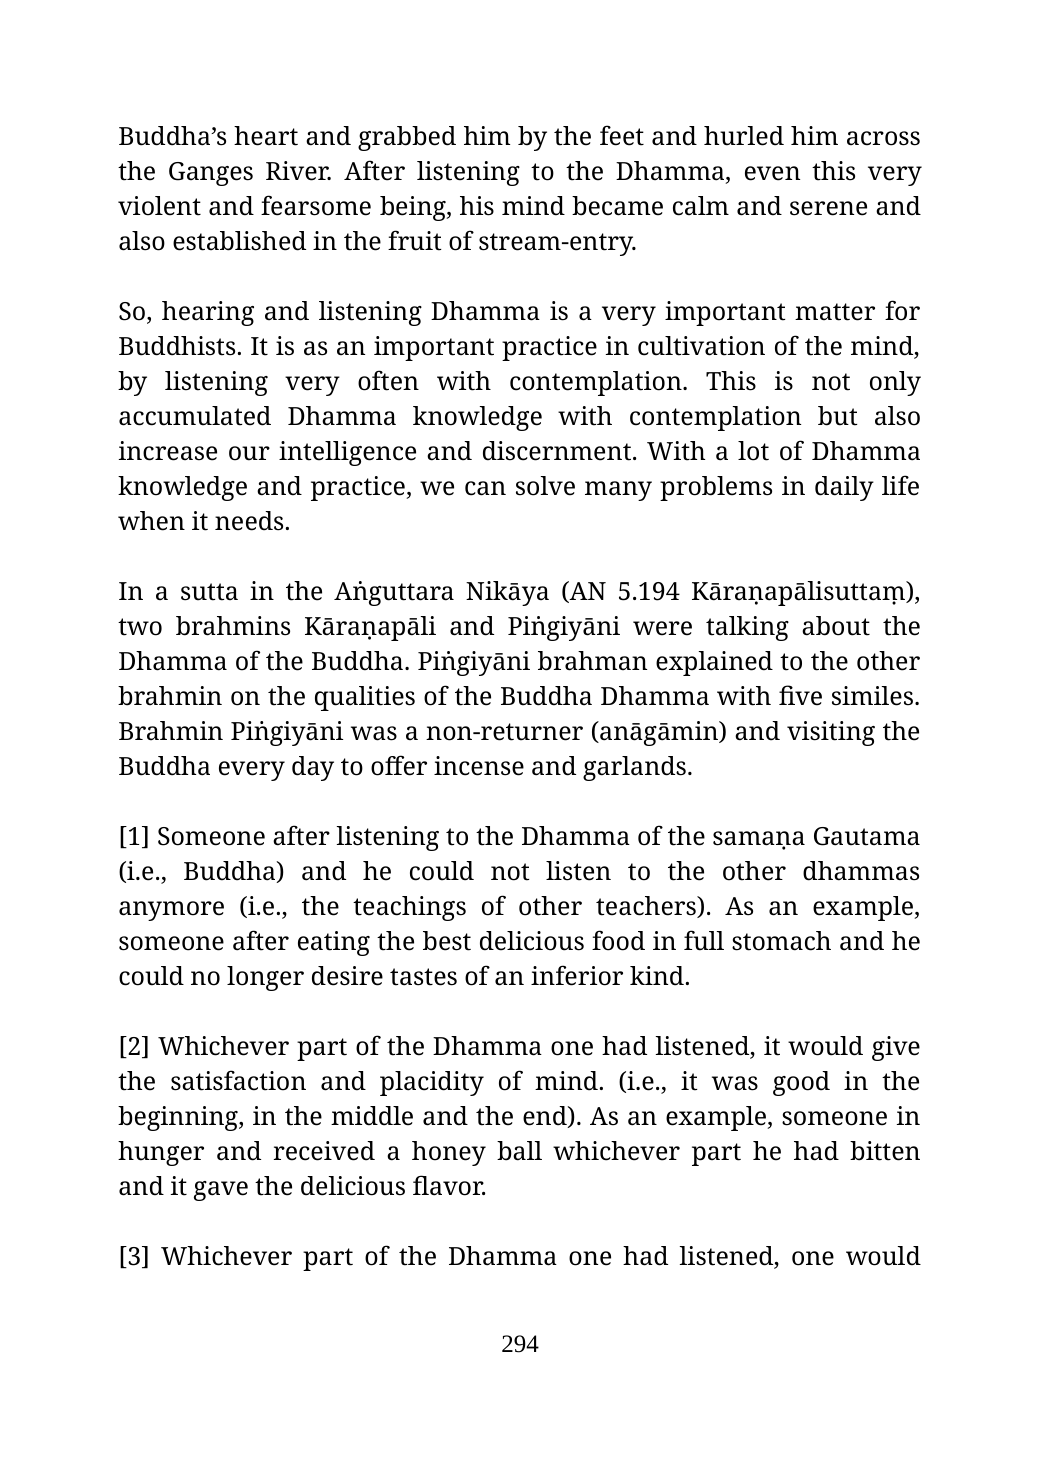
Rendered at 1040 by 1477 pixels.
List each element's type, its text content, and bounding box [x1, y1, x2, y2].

text Buddha’s heart and grabbed him by the feet and hurled him across the Ganges River. After listening to the Dhamma, even this very violent and fearsome being, his mind became calm and serene and also established in the fruit of stream-entry. So, hearing and listening Dhamma is a very important matter for Buddhists. It is as an important practice in cultivation of the mind, by listening very often with contemplation. This is not only accumulated Dhamma knowledge with contemplation but also increase our intelligence and discernment. With a lot of Dhamma knowledge and practice, we can solve many problems in daily life when it needs. In a sutta in the Aṅguttara Nikāya (AN 5.194 Kāraṇapālisuttaṃ), two brahmins Kāraṇapāli and Piṅgiyāni were talking about the Dhamma of the Buddha. Piṅgiyāni brahman explained to the other brahmin on the qualities of the Buddha Dhamma with five similes. Brahmin Piṅgiyāni was a non-returner (anāgāmin) and visiting the Buddha every day to offer incense and garlands. [1] Someone after listening to the Dhamma of the samaṇa Gautama (i.e., Buddha) and he could not listen to the other dhammas anymore (i.e., the teachings of other teachers). As an example, someone after eating the best delicious food in full stomach and he could no longer desire tastes of an inferior kind. [2] Whichever part of the Dhamma one had listened, it would give the satisfaction and placidity of mind. (i.e., it was good in the beginning, in the middle and the end). As an example, someone in hunger and received a honey ball whichever part he had bitten and it gave the delicious flavor. [3] Whichever part of the Dhamma one had listened, one would [118, 118, 922, 1273]
